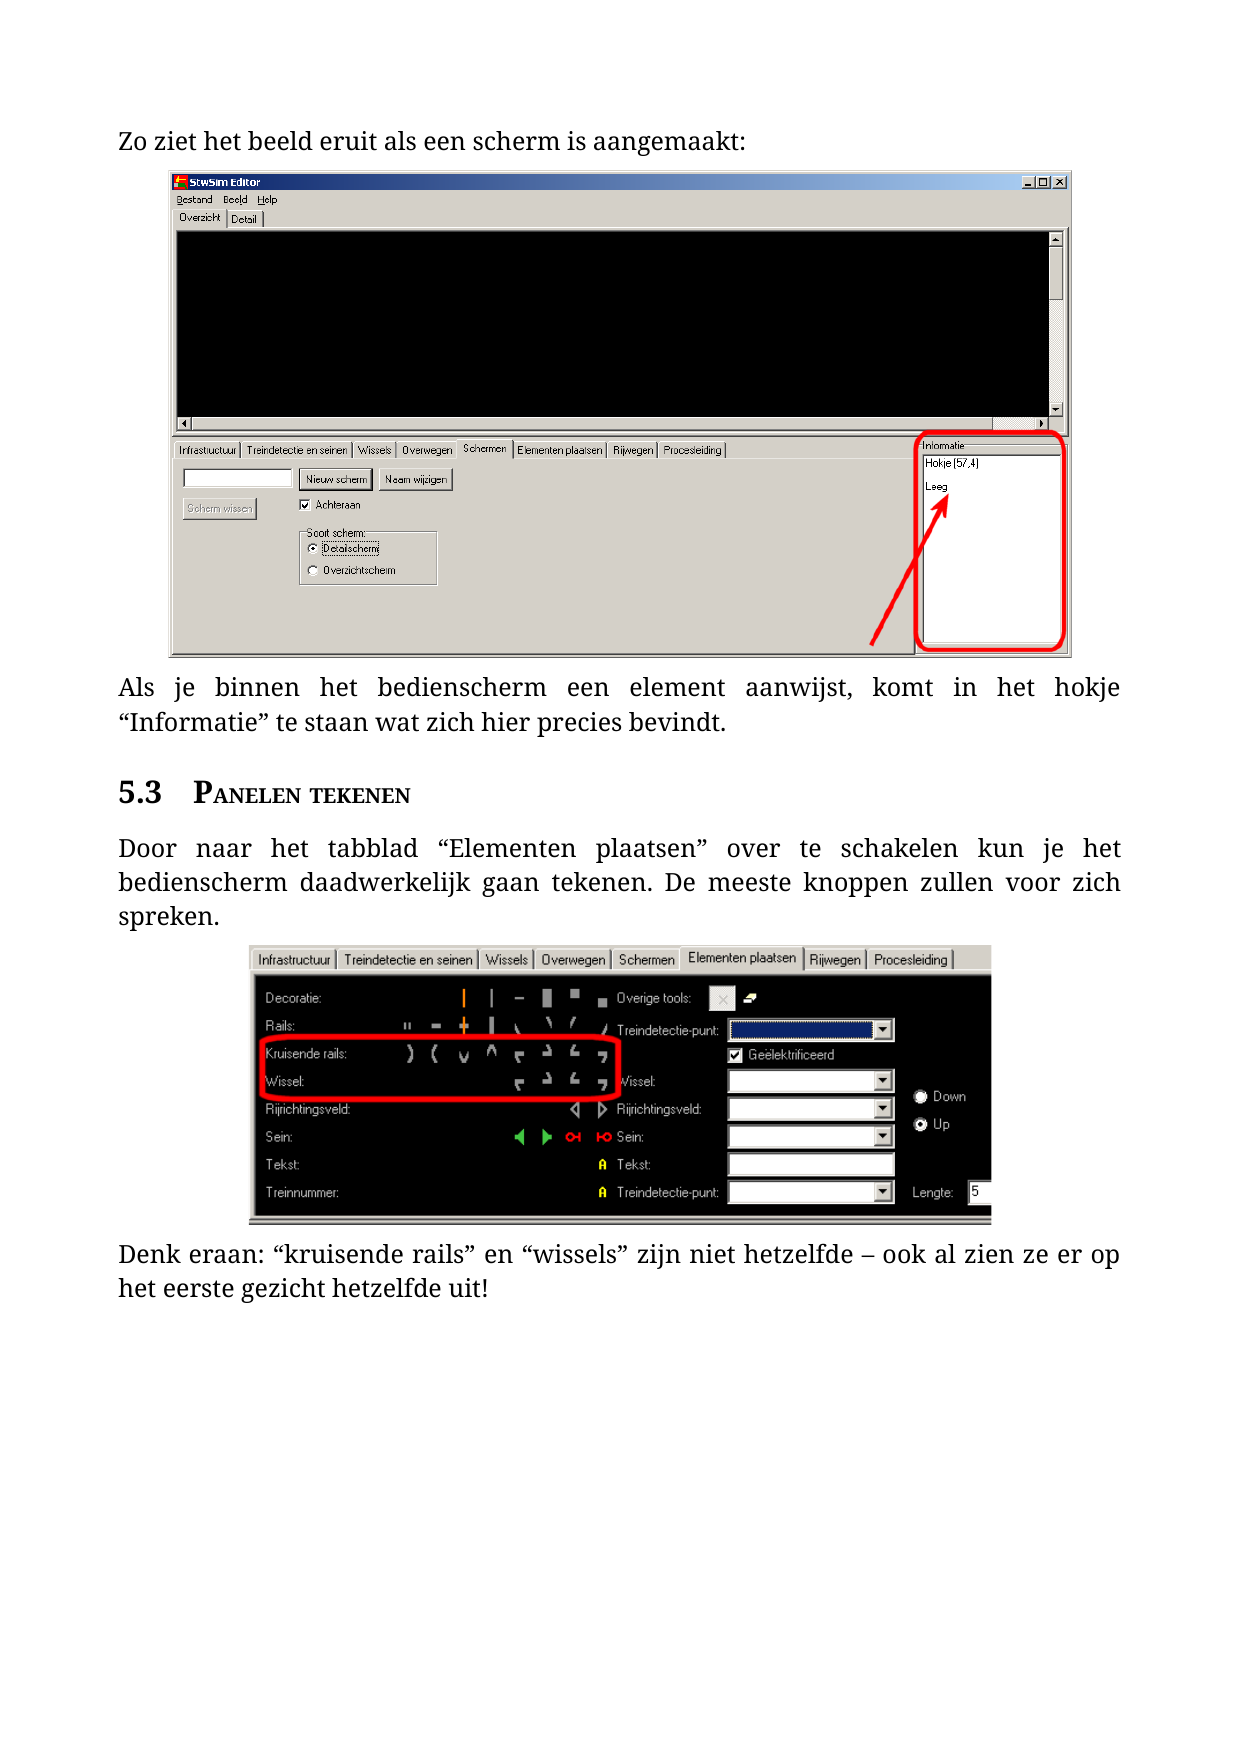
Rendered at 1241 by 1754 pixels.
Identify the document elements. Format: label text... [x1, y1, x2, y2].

text Door naar het tabblad “Elementen plaatsen” over te schakelen kun je het bedienscherm daadwerkelijk gaan tekenen. De meeste knoppen zullen voor zich spreken. [118, 831, 1122, 933]
text Zo ziet het beeld eruit als een scherm is aangemaakt: [118, 124, 1122, 158]
subtitle Panelen tekenen [118, 770, 1122, 812]
text Als je binnen het bedienscherm een element aanwijst, komt in het hokje “Informatie” te staan wat zich hier precies bevindt. [118, 670, 1122, 738]
text Denk eraan: “kruisende rails” en “wissels” zijn niet hetzelfde – ook al zien ze er op het eerste gezicht hetzelfde uit! [118, 1237, 1122, 1305]
